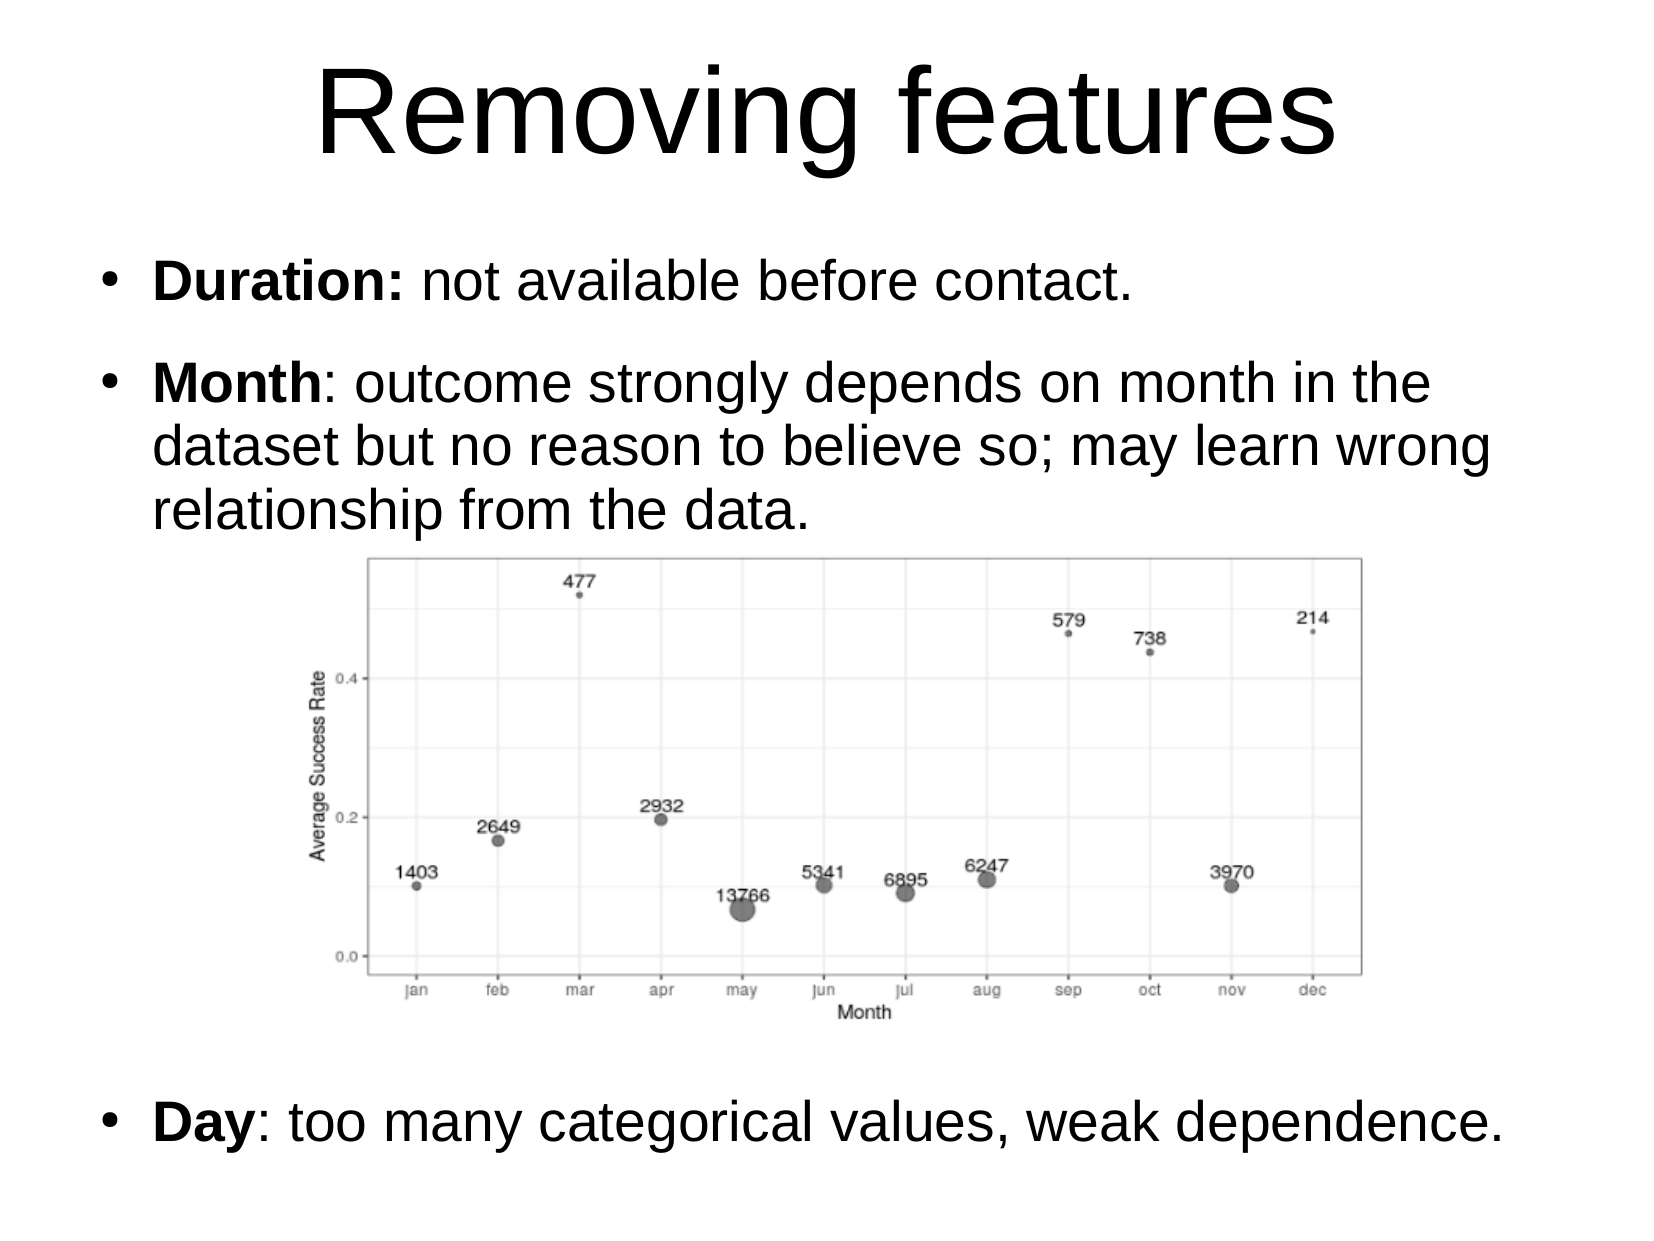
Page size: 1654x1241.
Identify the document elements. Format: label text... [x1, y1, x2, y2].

list Duration: not available before contact. Month: outcome strongly depends on month in the dataset but no reason to believe so; may learn wrong relationship from the data. Day: too many categorical values, weak dependence. [82, 248, 1576, 1159]
picture [300, 552, 1369, 1027]
title Removing features [82, 8, 1571, 216]
